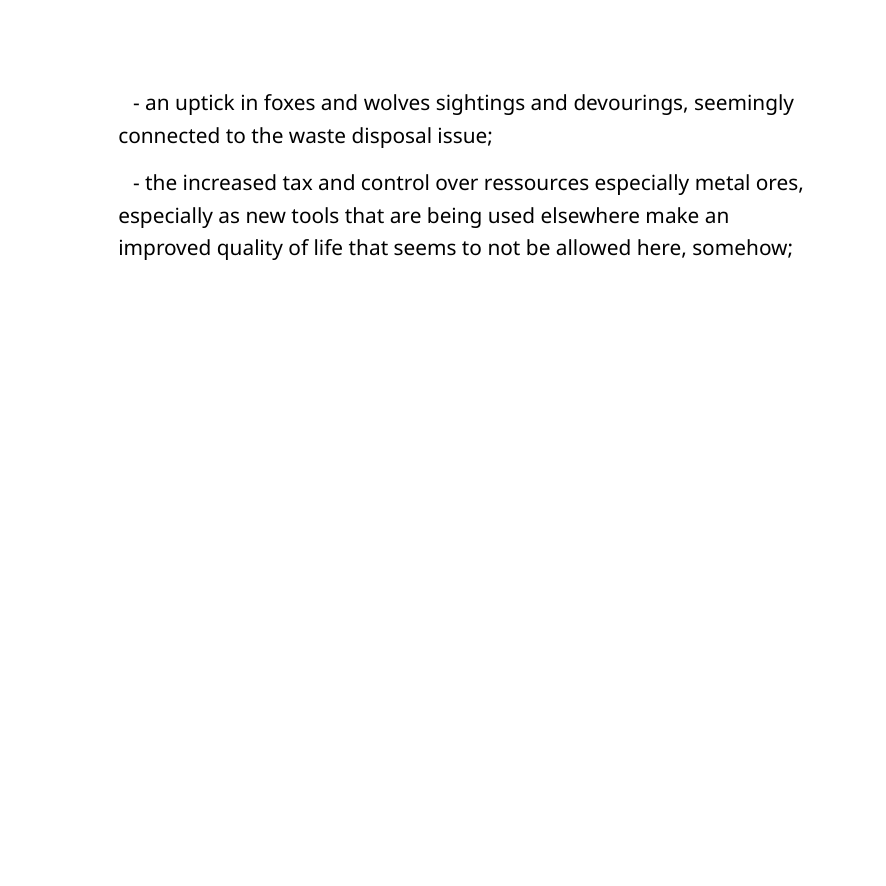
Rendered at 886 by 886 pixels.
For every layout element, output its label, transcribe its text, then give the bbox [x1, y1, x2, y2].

text - the increased tax and control over ressources especially metal ores, especially as new tools that are being used elsewhere make an improved quality of life that seems to not be allowed here, somehow; [118, 168, 827, 262]
text - an uptick in foxes and wolves sightings and devourings, seemingly connected to the waste disposal issue; [118, 88, 827, 149]
